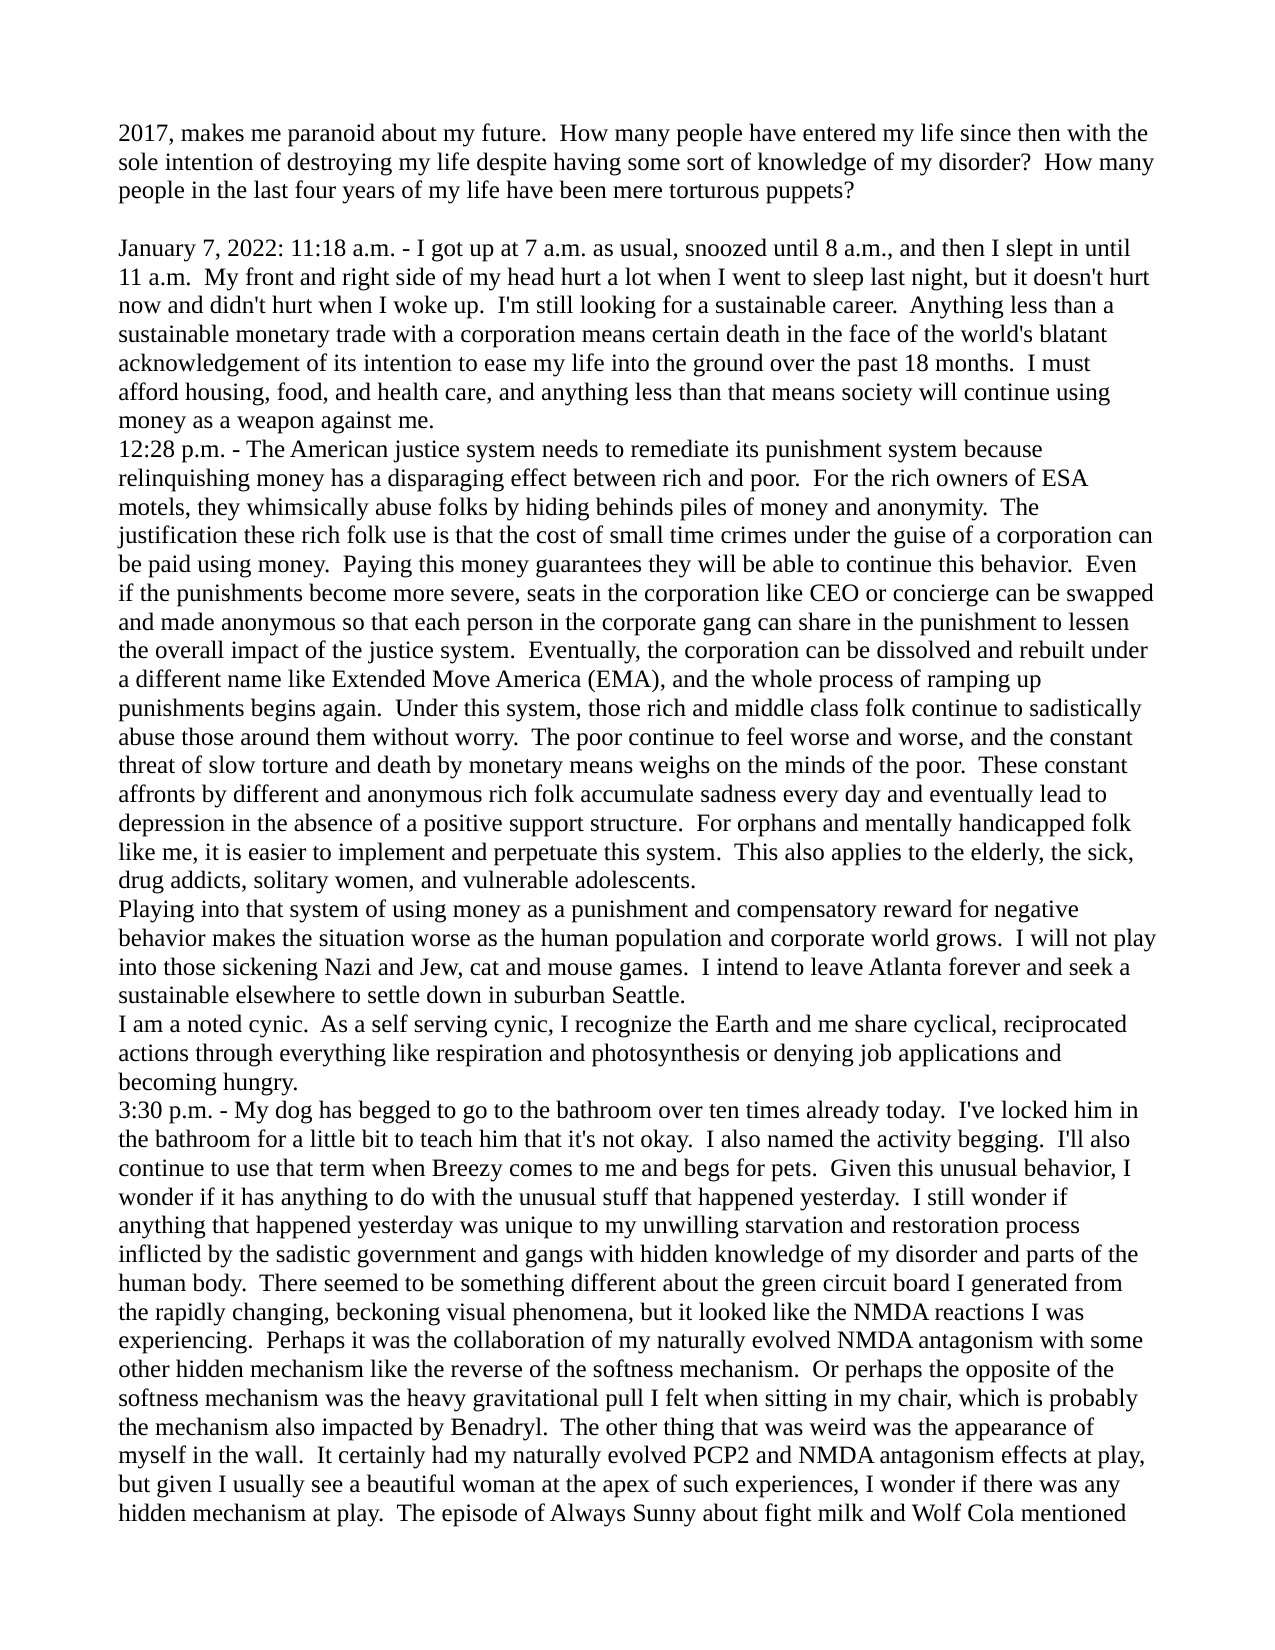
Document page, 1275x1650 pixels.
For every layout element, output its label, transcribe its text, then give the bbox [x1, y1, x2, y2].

text I am a noted cynic. As a self serving cynic, I recognize the Earth and me share cyclical, reciprocated actions through everything like respiration and photosynthesis or denying job applications and becoming hungry. [118, 1009, 1157, 1096]
text 3:30 p.m. - My dog has begged to go to the bathroom over ten times already today. I've locked him in the bathroom for a little bit to teach him that it's not okay. I also named the activity begging. I'll also continue to use that term when Breezy comes to me and begs for pets. Given this unusual behavior, I wonder if it has anything to do with the unusual stuff that happened yesterday. I still wonder if anything that happened yesterday was unique to my unwilling starvation and restoration process inflicted by the sadistic government and gangs with hidden knowledge of my disorder and parts of the human body. There seemed to be something different about the green circuit board I generated from the rapidly changing, beckoning visual phenomena, but it looked like the NMDA reactions I was experiencing. Perhaps it was the collaboration of my naturally evolved NMDA antagonism with some other hidden mechanism like the reverse of the softness mechanism. Or perhaps the opposite of the softness mechanism was the heavy gravitational pull I felt when sitting in my chair, which is probably the mechanism also impacted by Benadryl. The other thing that was weird was the appearance of myself in the wall. It certainly had my naturally evolved PCP2 and NMDA antagonism effects at play, but given I usually see a beautiful woman at the apex of such experiences, I wonder if there was any hidden mechanism at play. The episode of Always Sunny about fight milk and Wolf Cola mentioned [118, 1096, 1157, 1527]
text January 7, 2022: 11:18 a.m. - I got up at 7 a.m. as usual, snoozed until 8 a.m., and then I slept in until 11 a.m. My front and right side of my head hurt a lot when I went to sleep last night, but it doesn't hurt now and didn't hurt when I woke up. I'm still looking for a sustainable career. Anything less than a sustainable monetary trade with a corporation means certain death in the face of the world's blatant acknowledgement of its intention to ease my life into the ground over the past 18 months. I must afford housing, food, and health care, and anything less than that means society will continue using money as a weapon against me. [118, 233, 1157, 434]
text 12:28 p.m. - The American justice system needs to remediate its punishment system because relinquishing money has a disparaging effect between rich and poor. For the rich owners of ESA motels, they whimsically abuse folks by hiding behinds piles of money and anonymity. The justification these rich folk use is that the cost of small time crimes under the guise of a corporation can be paid using money. Paying this money guarantees they will be able to continue this behavior. Even if the punishments become more severe, seats in the corporation like CEO or concierge can be swapped and made anonymous so that each person in the corporate gang can share in the punishment to lessen the overall impact of the justice system. Eventually, the corporation can be dissolved and rebuilt under a different name like Extended Move America (EMA), and the whole process of ramping up punishments begins again. Under this system, those rich and middle class folk continue to sadistically abuse those around them without worry. The poor continue to feel worse and worse, and the constant threat of slow torture and death by monetary means weighs on the minds of the poor. These constant affronts by different and anonymous rich folk accumulate sadness every day and eventually lead to depression in the absence of a positive support structure. For orphans and mentally handicapped folk like me, it is easier to implement and perpetuate this system. This also applies to the elderly, the sick, drug addicts, solitary women, and vulnerable adolescents. [118, 434, 1157, 894]
text Playing into that system of using money as a punishment and compensatory reward for negative behavior makes the situation worse as the human population and corporate world grows. I will not play into those sickening Nazi and Jew, cat and mouse games. I intend to leave Atlanta forever and seek a sustainable elsewhere to settle down in suburban Seattle. [118, 894, 1157, 1009]
text 2017, makes me paranoid about my future. How many people have entered my life since then with the sole intention of destroying my life despite having some sort of knowledge of my disorder? How many people in the last four years of my life have been mere torturous puppets? [118, 118, 1157, 204]
